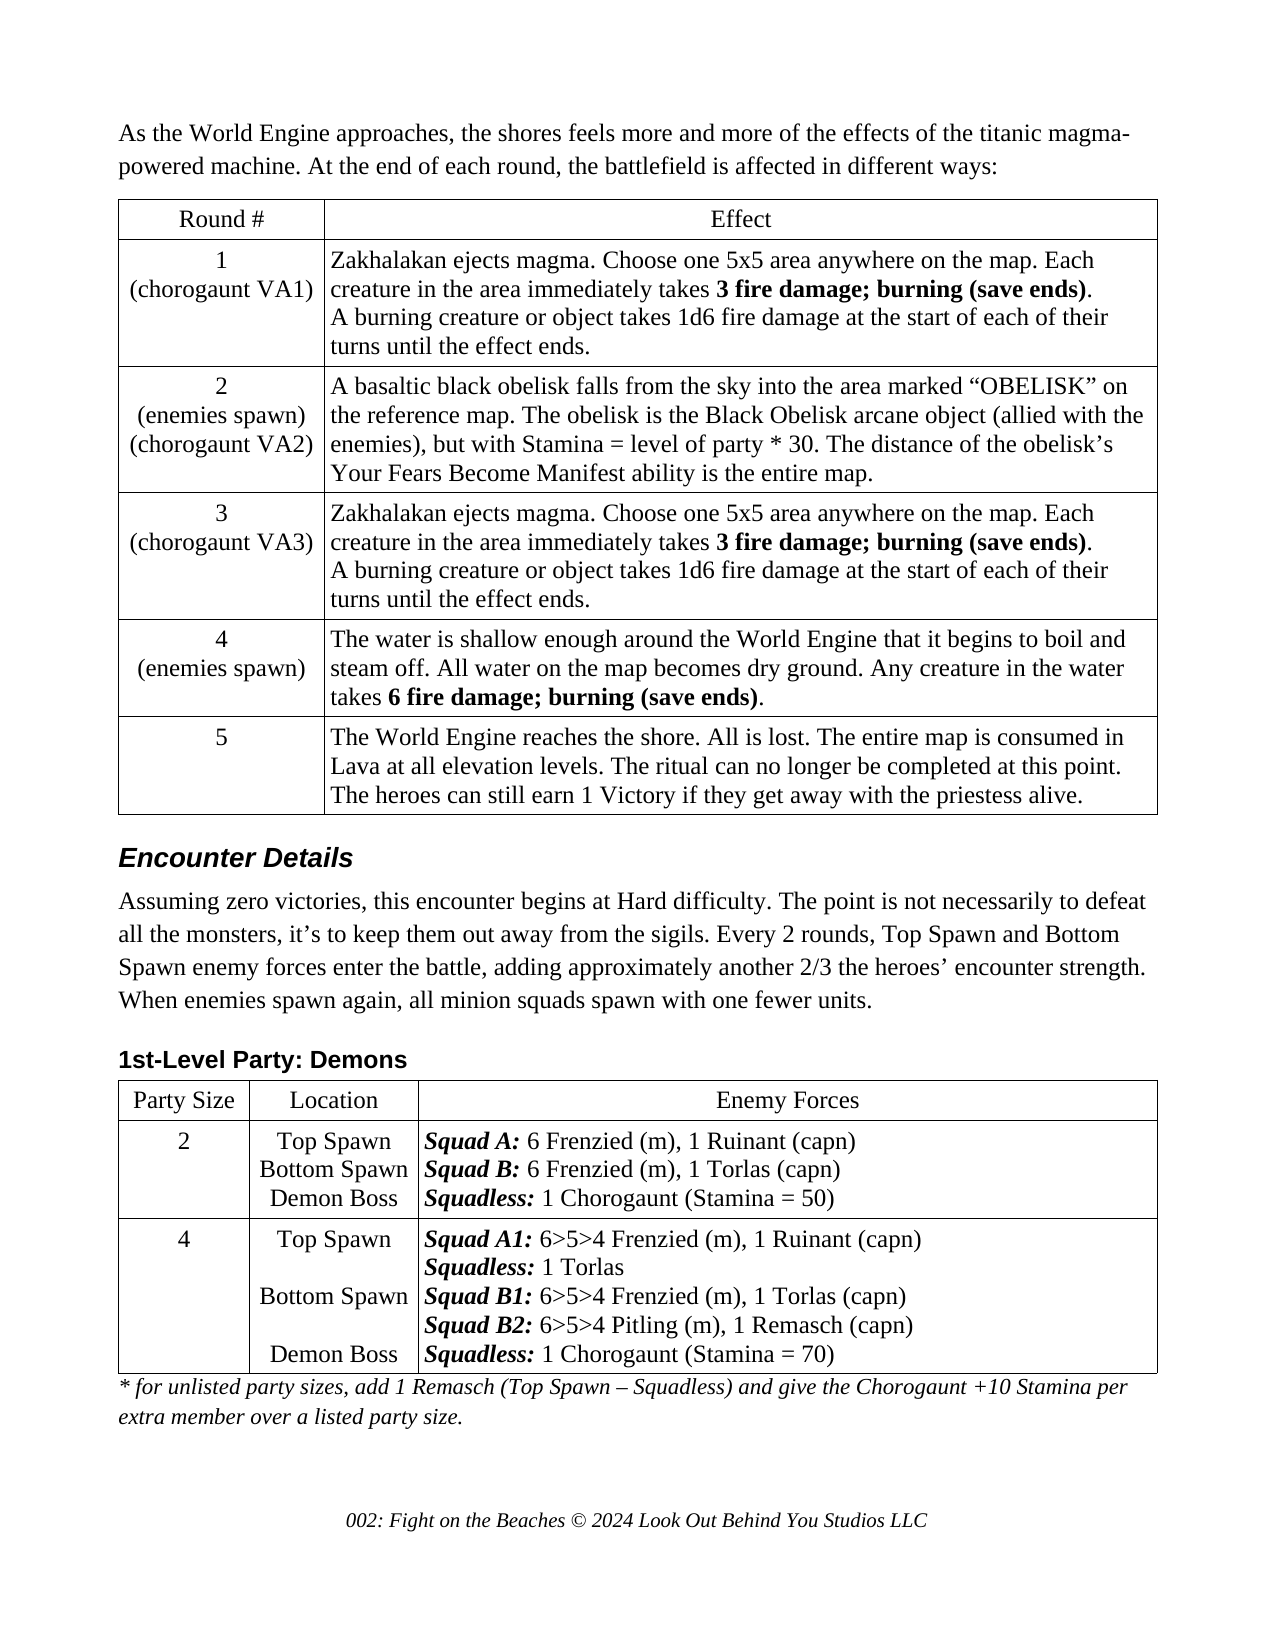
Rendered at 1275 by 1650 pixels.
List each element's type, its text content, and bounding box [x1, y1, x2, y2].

table_header Effect [325, 200, 1157, 239]
table_cell Squad A: 6 Frenzied (m), 1 Ruinant (capn) Squad B: 6 Frenzied (m), 1 Torlas (capn) Squadless: 1 Chorogaunt (Stamina = 50) [419, 1121, 1157, 1218]
table_cell A basaltic black obelisk falls from the sky into the area marked “OBELISK” on the reference map. The obelisk is the Black Obelisk arcane object (allied with the enemies), but with Stamina = level of party * 30. The distance of the obelisk’s Your Fears Become Manifest ability is the entire map. [325, 367, 1157, 492]
text As the World Engine approaches, the shores feels more and more of the effects of the titanic magma-powered machine. At the end of each round, the battlefield is affected in different ways: [118, 118, 1157, 180]
subtitle Encounter Details [118, 841, 1157, 873]
table_header Enemy Forces [419, 1081, 1157, 1120]
text Assuming zero victories, this encounter begins at Hard difficulty. The point is not necessarily to defeat all the monsters, it’s to keep them out away from the sigils. Every 2 rounds, Top Spawn and Bottom Spawn enemy forces enter the battle, adding approximately another 2/3 the heroes’ encounter strength. When enemies spawn again, all minion squads spawn with one fewer units. [118, 886, 1157, 1013]
table_cell 5 [119, 717, 324, 814]
table_cell 4 (enemies spawn) [119, 620, 324, 716]
table_header Round # [119, 200, 324, 239]
table_header Party Size [119, 1081, 249, 1120]
table_cell 1 (chorogaunt VA1) [119, 240, 324, 366]
table_cell 4 [119, 1219, 249, 1373]
table_cell Top Spawn Bottom Spawn Demon Boss [250, 1219, 418, 1373]
text * for unlisted party sizes, add 1 Remasch (Top Spawn – Squadless) and give the Chorogaunt +10 Stamina per extra member over a listed party size. [118, 1374, 1157, 1430]
table_cell 2 [119, 1121, 249, 1218]
subtitle 1st-Level Party: Demons [118, 1045, 1157, 1073]
table_cell 3 (chorogaunt VA3) [119, 493, 324, 619]
table_cell The World Engine reaches the shore. All is lost. The entire map is consumed in Lava at all elevation levels. The ritual can no longer be completed at this point. The heroes can still earn 1 Victory if they get away with the priestess alive. [325, 717, 1157, 814]
table_cell 2 (enemies spawn) (chorogaunt VA2) [119, 367, 324, 492]
table_header Location [250, 1081, 418, 1120]
table_cell Zakhalakan ejects magma. Choose one 5x5 area anywhere on the map. Each creature in the area immediately takes 3 fire damage; burning (save ends). A burning creature or object takes 1d6 fire damage at the start of each of their turns until the effect ends. [325, 240, 1157, 366]
table_cell Squad A1: 6>5>4 Frenzied (m), 1 Ruinant (capn) Squadless: 1 Torlas Squad B1: 6>5>4 Frenzied (m), 1 Torlas (capn) Squad B2: 6>5>4 Pitling (m), 1 Remasch (capn) Squadless: 1 Chorogaunt (Stamina = 70) [419, 1219, 1157, 1373]
table_cell Zakhalakan ejects magma. Choose one 5x5 area anywhere on the map. Each creature in the area immediately takes 3 fire damage; burning (save ends). A burning creature or object takes 1d6 fire damage at the start of each of their turns until the effect ends. [325, 493, 1157, 619]
table_cell Top Spawn Bottom Spawn Demon Boss [250, 1121, 418, 1218]
table_cell The water is shallow enough around the World Engine that it begins to boil and steam off. All water on the map becomes dry ground. Any creature in the water takes 6 fire damage; burning (save ends). [325, 620, 1157, 716]
